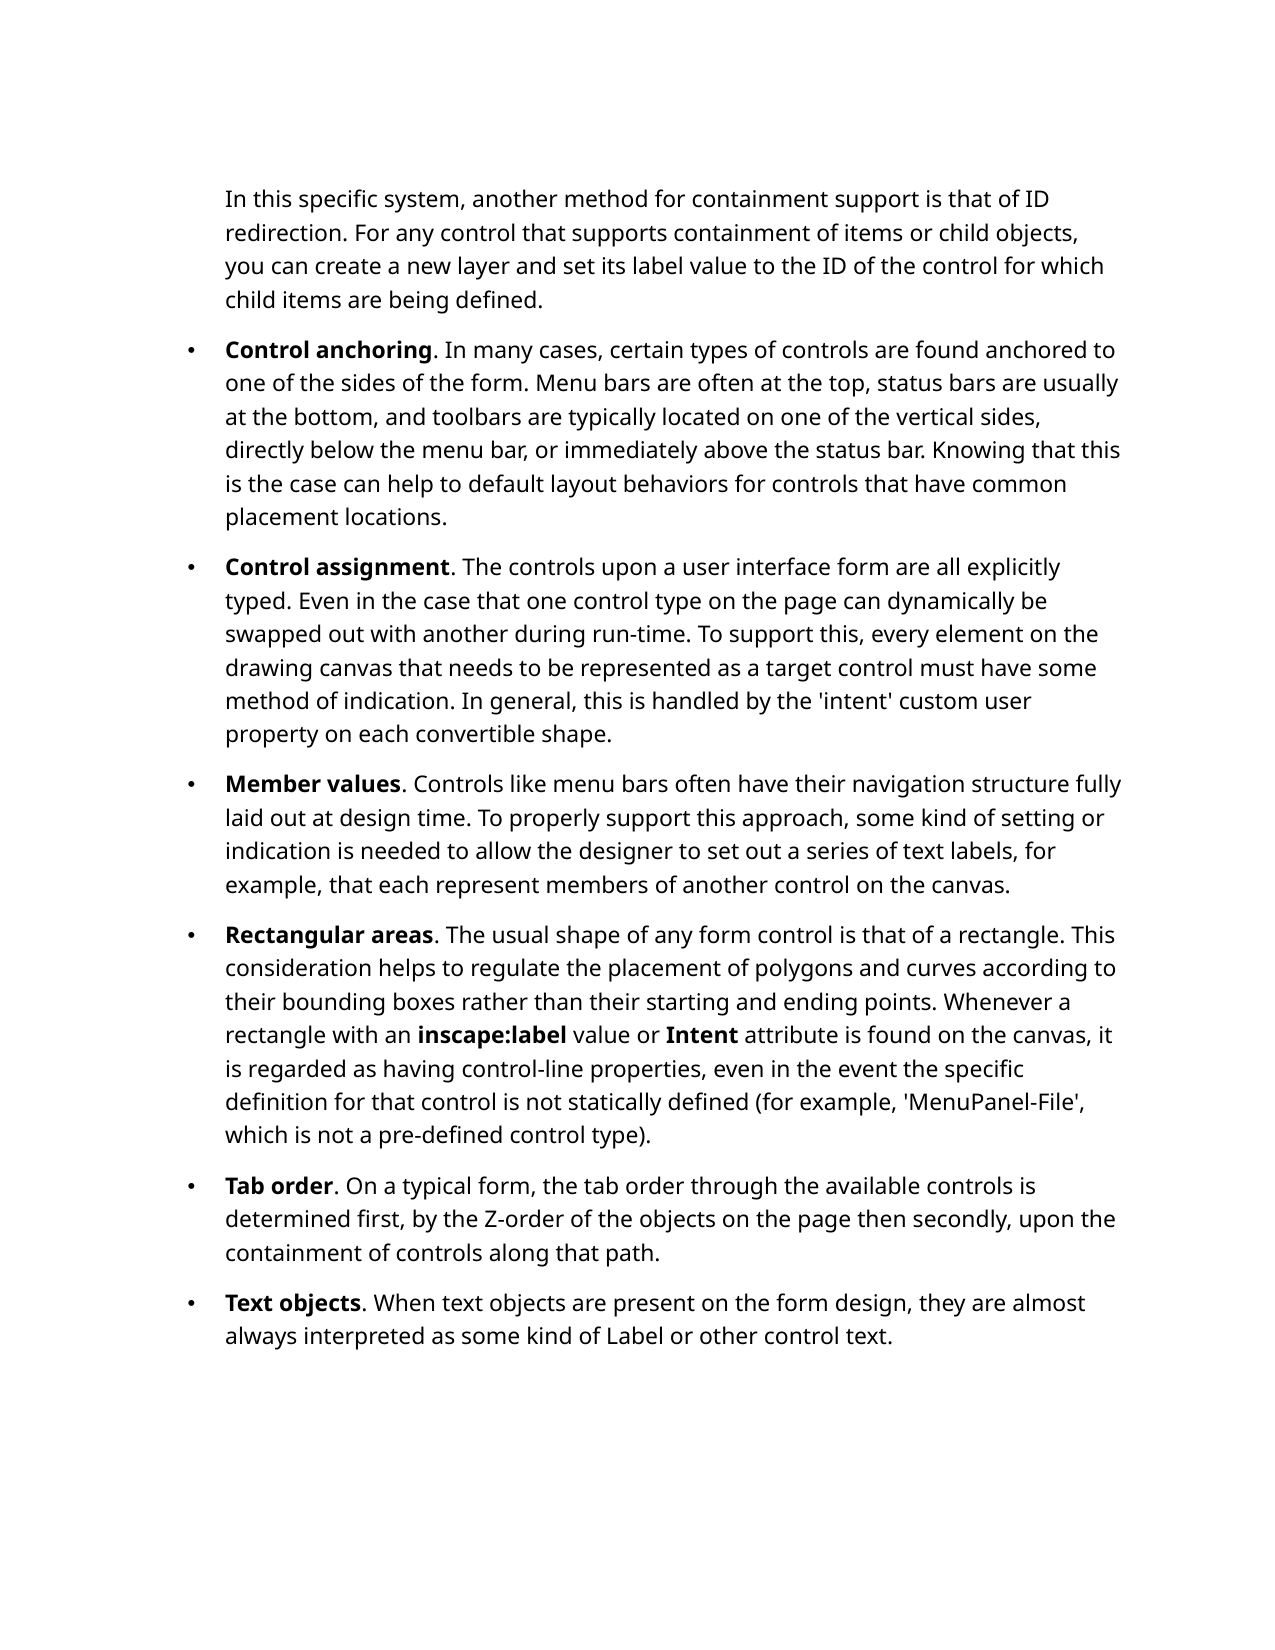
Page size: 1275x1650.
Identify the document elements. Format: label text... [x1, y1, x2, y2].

list Text objects. When text objects are present on the form design, they are almost always interpreted as some kind of Label or other control text. [187, 1287, 1125, 1351]
list Control assignment. The controls upon a user interface form are all explicitly typed. Even in the case that one control type on the page can dynamically be swapped out with another during run-time. To support this, every element on the drawing canvas that needs to be represented as a target control must have some method of indication. In general, this is handled by the 'intent' custom user property on each convertible shape. [187, 551, 1125, 749]
list Tab order. On a typical form, the tab order through the available controls is determined first, by the Z-order of the objects on the page then secondly, upon the containment of controls along that path. [187, 1169, 1125, 1268]
list Control anchoring. In many cases, certain types of controls are found anchored to one of the sides of the form. Menu bars are often at the top, status bars are usually at the bottom, and toolbars are typically located on one of the vertical sides, directly below the menu bar, or immediately above the status bar. Knowing that this is the case can help to default layout behaviors for controls that have common placement locations. [187, 334, 1125, 532]
list In this specific system, another method for containment support is that of ID redirection. For any control that supports containment of items or child objects, you can create a new layer and set its label value to the ID of the control for which child items are being defined. [187, 150, 1125, 315]
list Member values. Controls like menu bars often have their navigation structure fully laid out at design time. To properly support this approach, some kind of setting or indication is needed to allow the designer to set out a series of text labels, for example, that each represent members of another control on the canvas. [187, 768, 1125, 900]
list Rectangular areas. The usual shape of any form control is that of a rectangle. This consideration helps to regulate the placement of polygons and curves according to their bounding boxes rather than their starting and ending points. Whenever a rectangle with an inscape:label value or Intent attribute is found on the canvas, it is regarded as having control-line properties, even in the event the specific definition for that control is not statically defined (for example, 'MenuPanel-File', which is not a pre-defined control type). [187, 919, 1125, 1151]
